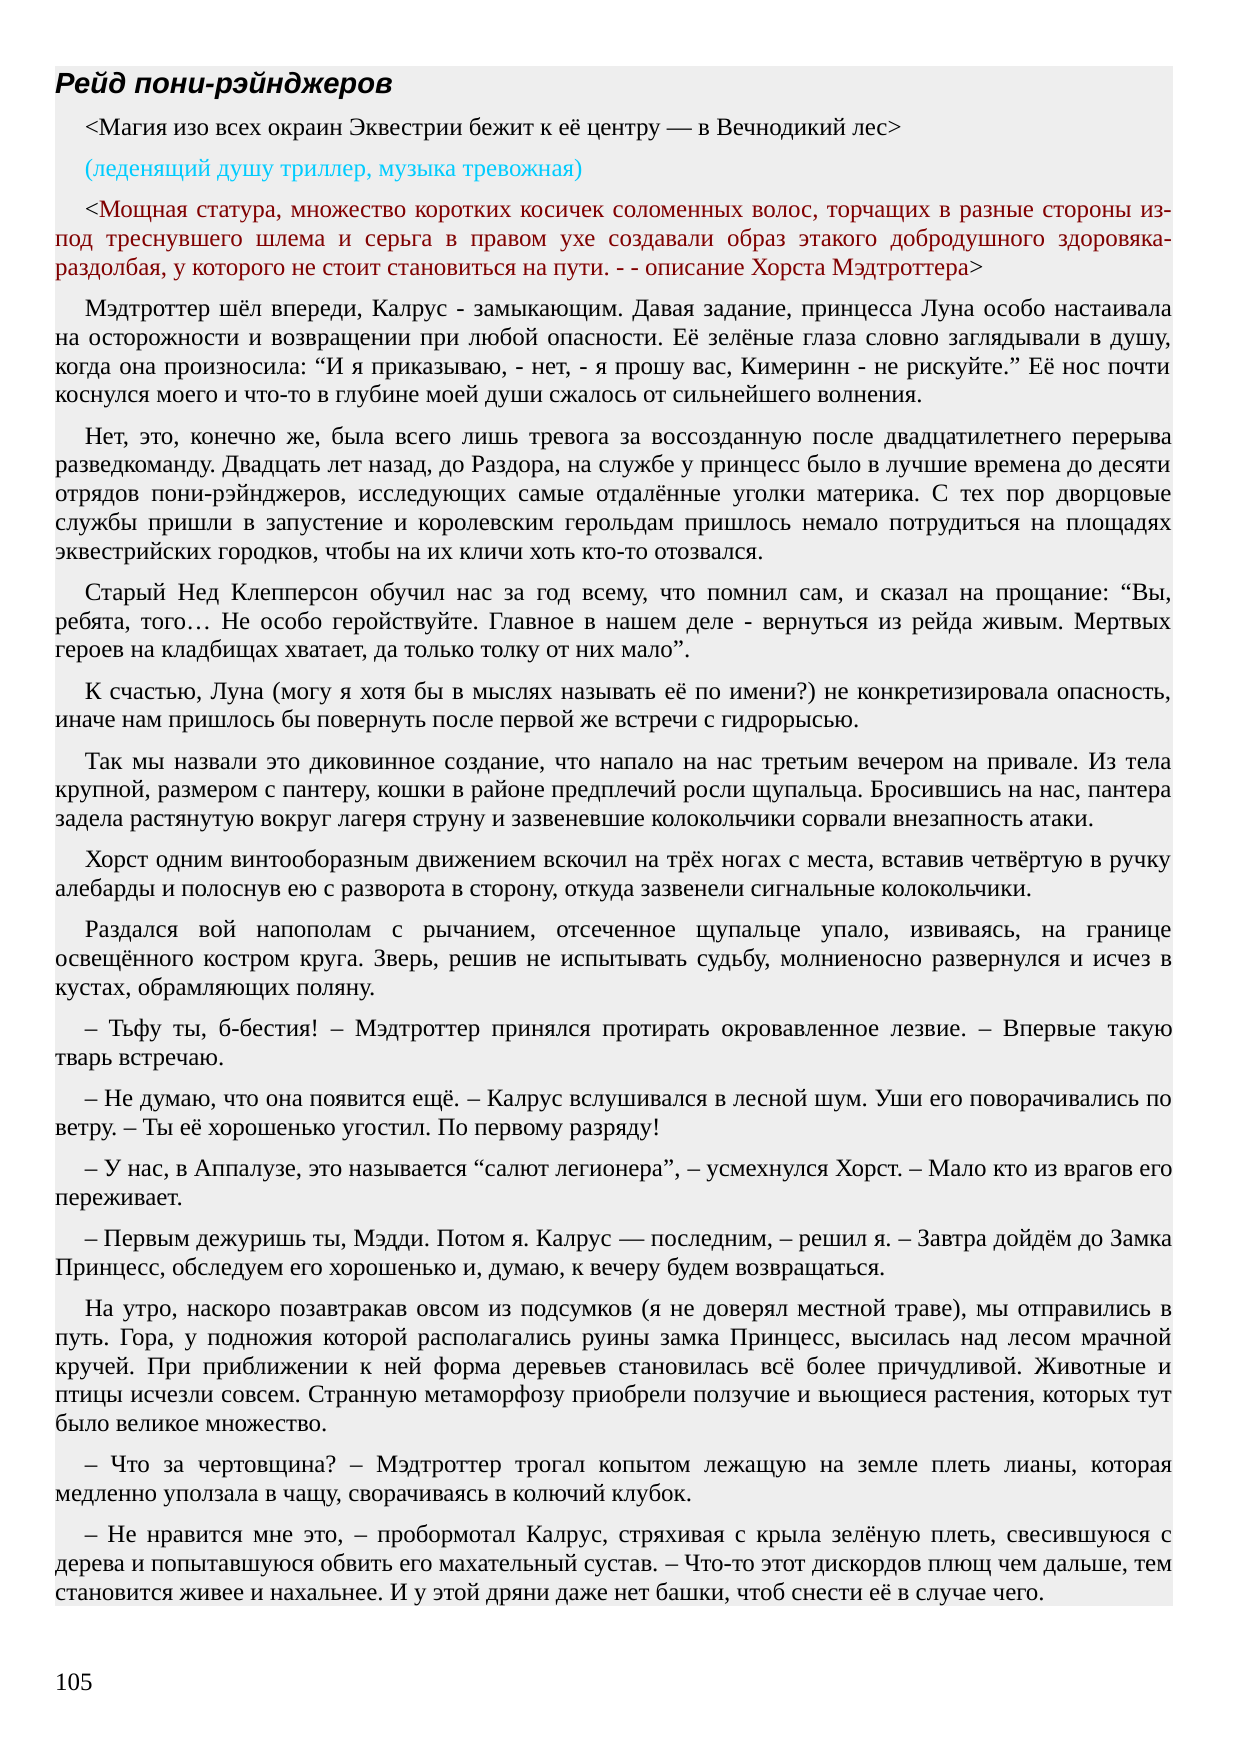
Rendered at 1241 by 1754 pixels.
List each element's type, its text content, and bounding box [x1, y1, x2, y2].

subtitle Рейд пони-рэйнджеров [55, 66, 1173, 99]
text – Первым дежуришь ты, Мэдди. Потом я. Калрус — последним, – решил я. – Завтра дойдём до Замка Принцесс, обследуем его хорошенько и, думаю, к вечеру будем возвращаться. [55, 1223, 1173, 1281]
text Так мы назвали это диковинное создание, что напало на нас третьим вечером на привале. Из тела крупной, размером с пантеру, кошки в районе предплечий росли щупальца. Бросившись на нас, пантера задела растянутую вокруг лагеря струну и зазвеневшие колокольчики сорвали внезапность атаки. [55, 746, 1173, 832]
text Старый Нед Клепперсон обучил нас за год всему, что помнил сам, и сказал на прощание: “Вы, ребята, того… Не особо геройствуйте. Главное в нашем деле - вернуться из рейда живым. Мертвых героев на кладбищах хватает, да только толку от них мало”. [55, 577, 1173, 663]
text (леденящий душу триллер, музыка тревожная) [55, 153, 1173, 182]
text <Мощная статура, множество коротких косичек соломенных волос, торчащих в разные стороны из-под треснувшего шлема и серьга в правом ухе создавали образ этакого добродушного здоровяка-раздолбая, у которого не стоит становиться на пути. - - описание Хорста Мэдтроттера> [55, 194, 1173, 281]
text – Тьфу ты, б-бестия! – Мэдтроттер принялся протирать окровавленное лезвие. – Впервые такую тварь встречаю. [55, 1013, 1173, 1071]
text Раздался вой напополам с рычанием, отсеченное щупальце упало, извиваясь, на границе освещённого костром круга. Зверь, решив не испытывать судьбу, молниеносно развернулся и исчез в кустах, обрамляющих поляну. [55, 914, 1173, 1001]
text На утро, наскоро позавтракав овсом из подсумков (я не доверял местной траве), мы отправились в путь. Гора, у подножия которой располагались руины замка Принцесс, высилась над лесом мрачной кручей. При приближении к ней форма деревьев становилась всё более причудливой. Животные и птицы исчезли совсем. Странную метаморфозу приобрели ползучие и вьющиеся растения, которых тут было великое множество. [55, 1293, 1173, 1437]
text – Не думаю, что она появится ещё. – Калрус вслушивался в лесной шум. Уши его поворачивались по ветру. – Ты её хорошенько угостил. По первому разряду! [55, 1083, 1173, 1141]
text К счастью, Луна (могу я хотя бы в мыслях называть её по имени?) не конкретизировала опасность, иначе нам пришлось бы повернуть после первой же встречи с гидрорысью. [55, 676, 1173, 733]
text – Не нравится мне это, – пробормотал Калрус, стряхивая с крыла зелёную плеть, свесившуюся с дерева и попытавшуюся обвить его махательный сустав. – Что-то этот дискордов плющ чем дальше, тем становится живее и нахальнее. И у этой дряни даже нет башки, чтоб снести её в случае чего. [55, 1519, 1173, 1606]
text – Что за чертовщина? – Мэдтроттер трогал копытом лежащую на земле плеть лианы, которая медленно уползала в чащу, сворачиваясь в колючий клубок. [55, 1449, 1173, 1507]
text – У нас, в Аппалузе, это называется “салют легионера”, – усмехнулся Хорст. – Мало кто из врагов его переживает. [55, 1153, 1173, 1211]
text Хорст одним винтооборазным движением вскочил на трёх ногах с места, вставив четвёртую в ручку алебарды и полоснув ею с разворота в сторону, откуда зазвенели сигнальные колокольчики. [55, 844, 1173, 902]
text Мэдтроттер шёл впереди, Калрус - замыкающим. Давая задание, принцесса Луна особо настаивала на осторожности и возвращении при любой опасности. Её зелёные глаза словно заглядывали в душу, когда она произносила: “И я приказываю, - нет, - я прошу вас, Кимеринн - не рискуйте.” Её нос почти коснулся моего и что-то в глубине моей души сжалось от сильнейшего волнения. [55, 293, 1173, 408]
text <Магия изо всех окраин Эквестрии бежит к её центру — в Вечнодикий лес> [55, 112, 1173, 141]
text Нет, это, конечно же, была всего лишь тревога за воссозданную после двадцатилетнего перерыва разведкоманду. Двадцать лет назад, до Раздора, на службе у принцесс было в лучшие времена до десяти отрядов пони-рэйнджеров, исследующих самые отдалённые уголки материка. С тех пор дворцовые службы пришли в запустение и королевским герольдам пришлось немало потрудиться на площадях эквестрийских городков, чтобы на их кличи хоть кто-то отозвался. [55, 421, 1173, 564]
